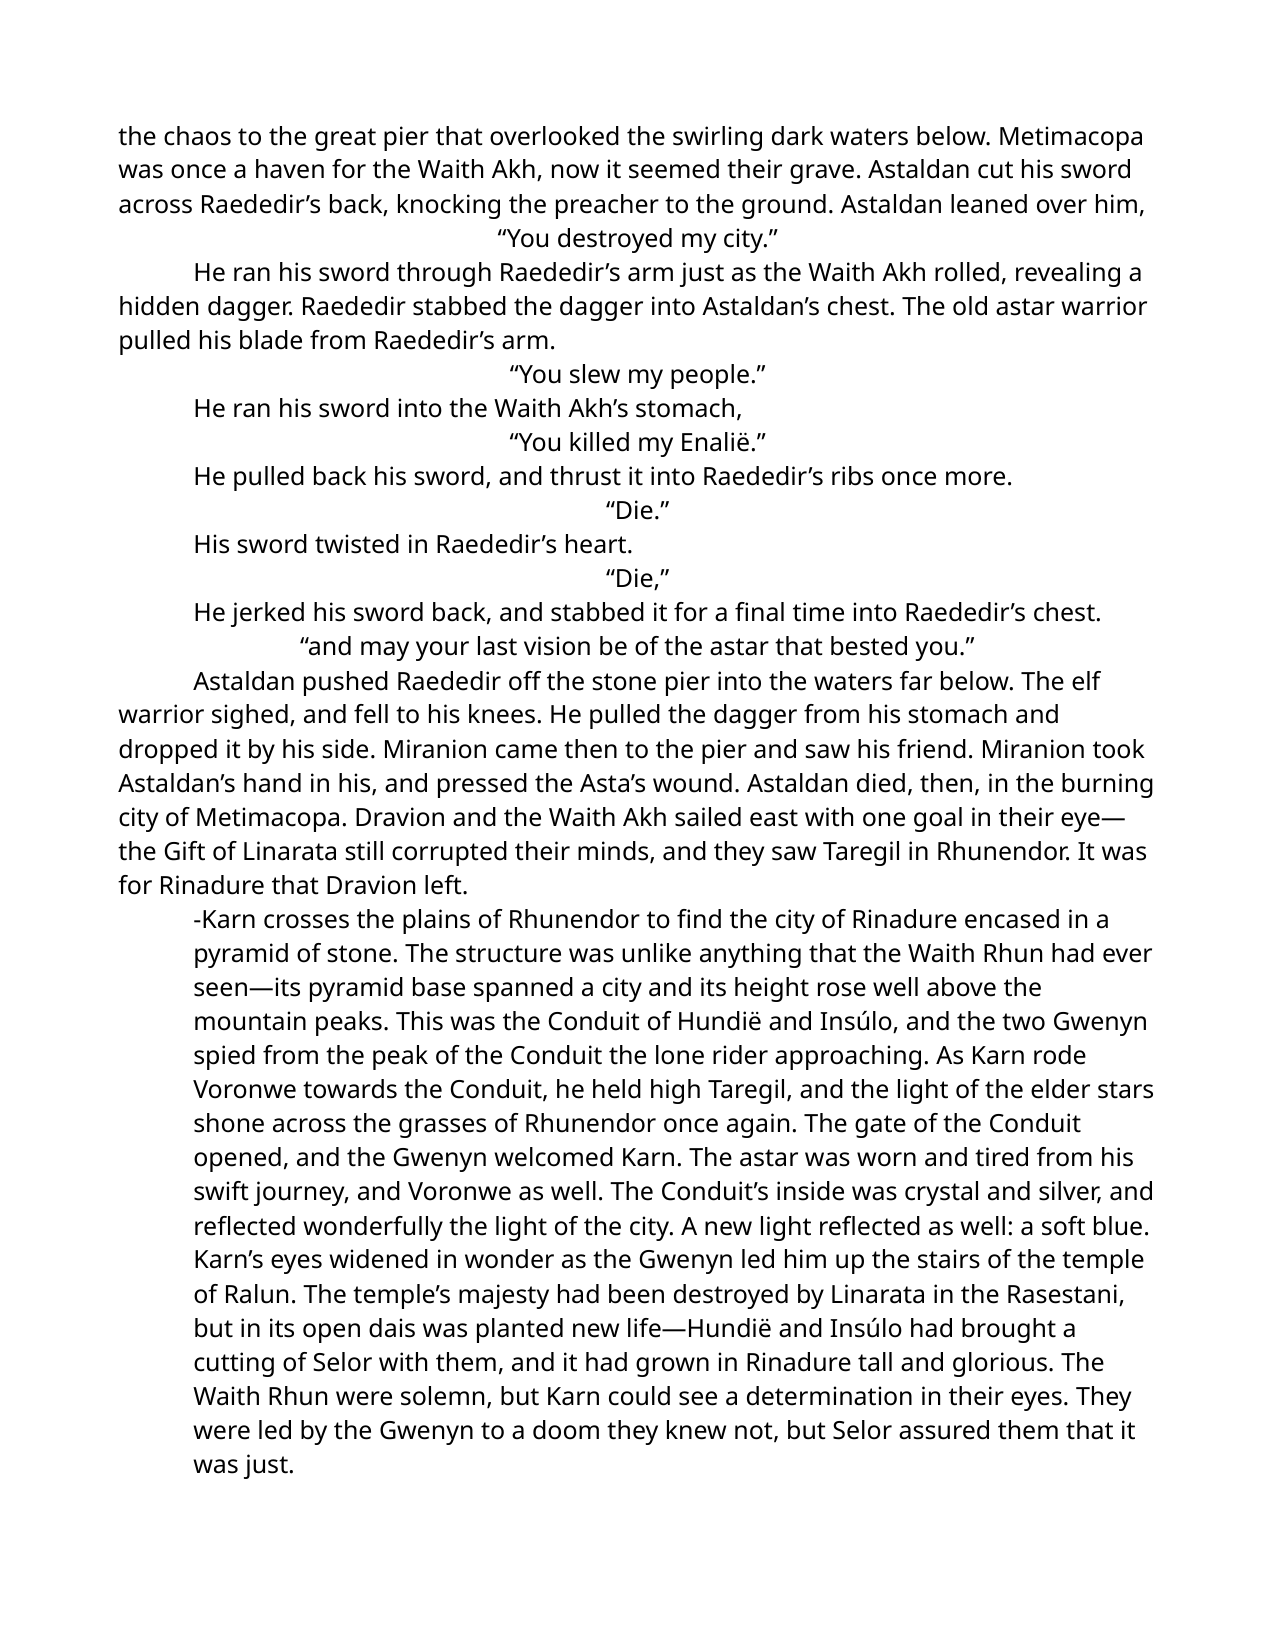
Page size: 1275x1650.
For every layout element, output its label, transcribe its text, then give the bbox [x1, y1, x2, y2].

text “and may your last vision be of the astar that bested you.” [118, 629, 1157, 663]
text He pulled back his sword, and thrust it into Raededir’s ribs once more. [118, 459, 1157, 493]
text “You killed my Enalië.” [118, 425, 1157, 459]
text He jerked his sword back, and stabbed it for a final time into Raededir’s chest. [118, 595, 1157, 629]
text the chaos to the great pier that overlooked the swirling dark waters below. Metimacopa was once a haven for the Waith Akh, now it seemed their grave. Astaldan cut his sword across Raededir’s back, knocking the preacher to the ground. Astaldan leaned over him, [118, 118, 1157, 220]
text “Die.” [118, 493, 1157, 527]
text “You slew my people.” [118, 357, 1157, 391]
text -Karn crosses the plains of Rhunendor to find the city of Rinadure encased in a pyramid of stone. The structure was unlike anything that the Waith Rhun had ever seen—its pyramid base spanned a city and its height rose well above the mountain peaks. This was the Conduit of Hundië and Insúlo, and the two Gwenyn spied from the peak of the Conduit the lone rider approaching. As Karn rode Voronwe towards the Conduit, he held high Taregil, and the light of the elder stars shone across the grasses of Rhunendor once again. The gate of the Conduit opened, and the Gwenyn welcomed Karn. The astar was worn and tired from his swift journey, and Voronwe as well. The Conduit’s inside was crystal and silver, and reflected wonderfully the light of the city. A new light reflected as well: a soft blue. Karn’s eyes widened in wonder as the Gwenyn led him up the stairs of the temple of Ralun. The temple’s majesty had been destroyed by Linarata in the Rasestani, but in its open dais was planted new life—Hundië and Insúlo had brought a cutting of Selor with them, and it had grown in Rinadure tall and glorious. The Waith Rhun were solemn, but Karn could see a determination in their eyes. They were led by the Gwenyn to a doom they knew not, but Selor assured them that it was just. [193, 902, 1157, 1481]
text “You destroyed my city.” [118, 220, 1157, 254]
text He ran his sword into the Waith Akh’s stomach, [118, 391, 1157, 425]
text “Die,” [118, 561, 1157, 595]
text Astaldan pushed Raededir off the stone pier into the waters far below. The elf warrior sighed, and fell to his knees. He pulled the dagger from his stomach and dropped it by his side. Miranion came then to the pier and saw his friend. Miranion took Astaldan’s hand in his, and pressed the Asta’s wound. Astaldan died, then, in the burning city of Metimacopa. Dravion and the Waith Akh sailed east with one goal in their eye—the Gift of Linarata still corrupted their minds, and they saw Taregil in Rhunendor. It was for Rinadure that Dravion left. [118, 663, 1157, 902]
text He ran his sword through Raededir’s arm just as the Waith Akh rolled, revealing a hidden dagger. Raededir stabbed the dagger into Astaldan’s chest. The old astar warrior pulled his blade from Raededir’s arm. [118, 254, 1157, 357]
text His sword twisted in Raededir’s heart. [118, 527, 1157, 561]
